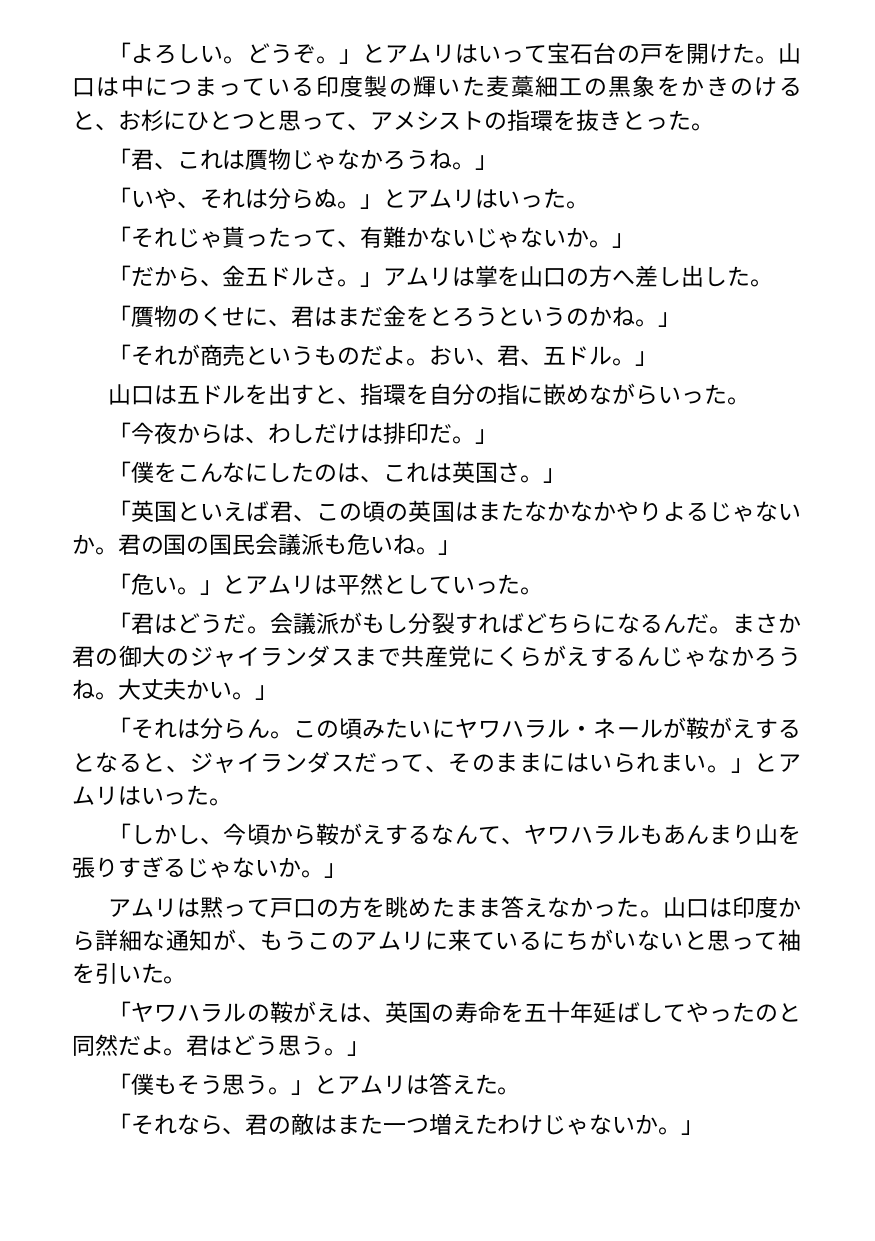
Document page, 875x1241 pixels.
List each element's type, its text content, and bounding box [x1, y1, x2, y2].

text 「いや、それは分らぬ。」とアムリはいった。 [72, 181, 802, 214]
text 「君はどうだ。会議派がもし分裂すればどちらになるんだ。まさか君の御大のジャイランダスまで共産党にくらがえするんじゃなかろうね。大丈夫かい。」 [72, 606, 802, 705]
text 「英国といえば君、この頃の英国はまたなかなかやりよるじゃないか。君の国の国民会議派も危いね。」 [72, 494, 802, 561]
text 「それは分らん。この頃みたいにヤワハラル・ネールが鞍がえするとなると、ジャイランダスだって、そのままにはいられまい。」とアムリはいった。 [72, 711, 802, 811]
text 「ヤワハラルの鞍がえは、英国の寿命を五十年延ばしてやったのと同然だよ。君はどう思う。」 [72, 995, 802, 1061]
text 「だから、金五ドルさ。」アムリは掌を山口の方へ差し出した。 [72, 259, 802, 292]
text 「よろしい。どうぞ。」とアムリはいって宝石台の戸を開けた。山口は中につまっている印度製の輝いた麦藁細工の黒象をかきのけると、お杉にひとつと思って、アメシストの指環を抜きとった。 [72, 36, 802, 136]
text アムリは黙って戸口の方を眺めたまま答えなかった。山口は印度から詳細な通知が、もうこのアムリに来ているにちがいないと思って袖を引いた。 [72, 889, 802, 989]
text 「僕もそう思う。」とアムリは答えた。 [72, 1067, 802, 1101]
text 「しかし、今頃から鞍がえするなんて、ヤワハラルもあんまり山を張りすぎるじゃないか。」 [72, 817, 802, 883]
text 「それが商売というものだよ。おい、君、五ドル。」 [72, 337, 802, 371]
text 「それじゃ貰ったって、有難かないじゃないか。」 [72, 220, 802, 253]
text 「贋物のくせに、君はまだ金をとろうというのかね。」 [72, 298, 802, 332]
text 「今夜からは、わしだけは排印だ。」 [72, 416, 802, 449]
text 山口は五ドルを出すと、指環を自分の指に嵌めながらいった。 [72, 377, 802, 410]
text 「君、これは贋物じゃなかろうね。」 [72, 142, 802, 175]
text 「それなら、君の敵はまた一つ増えたわけじゃないか。」 [72, 1107, 802, 1140]
text 「危い。」とアムリは平然としていった。 [72, 567, 802, 600]
text 「僕をこんなにしたのは、これは英国さ。」 [72, 455, 802, 488]
